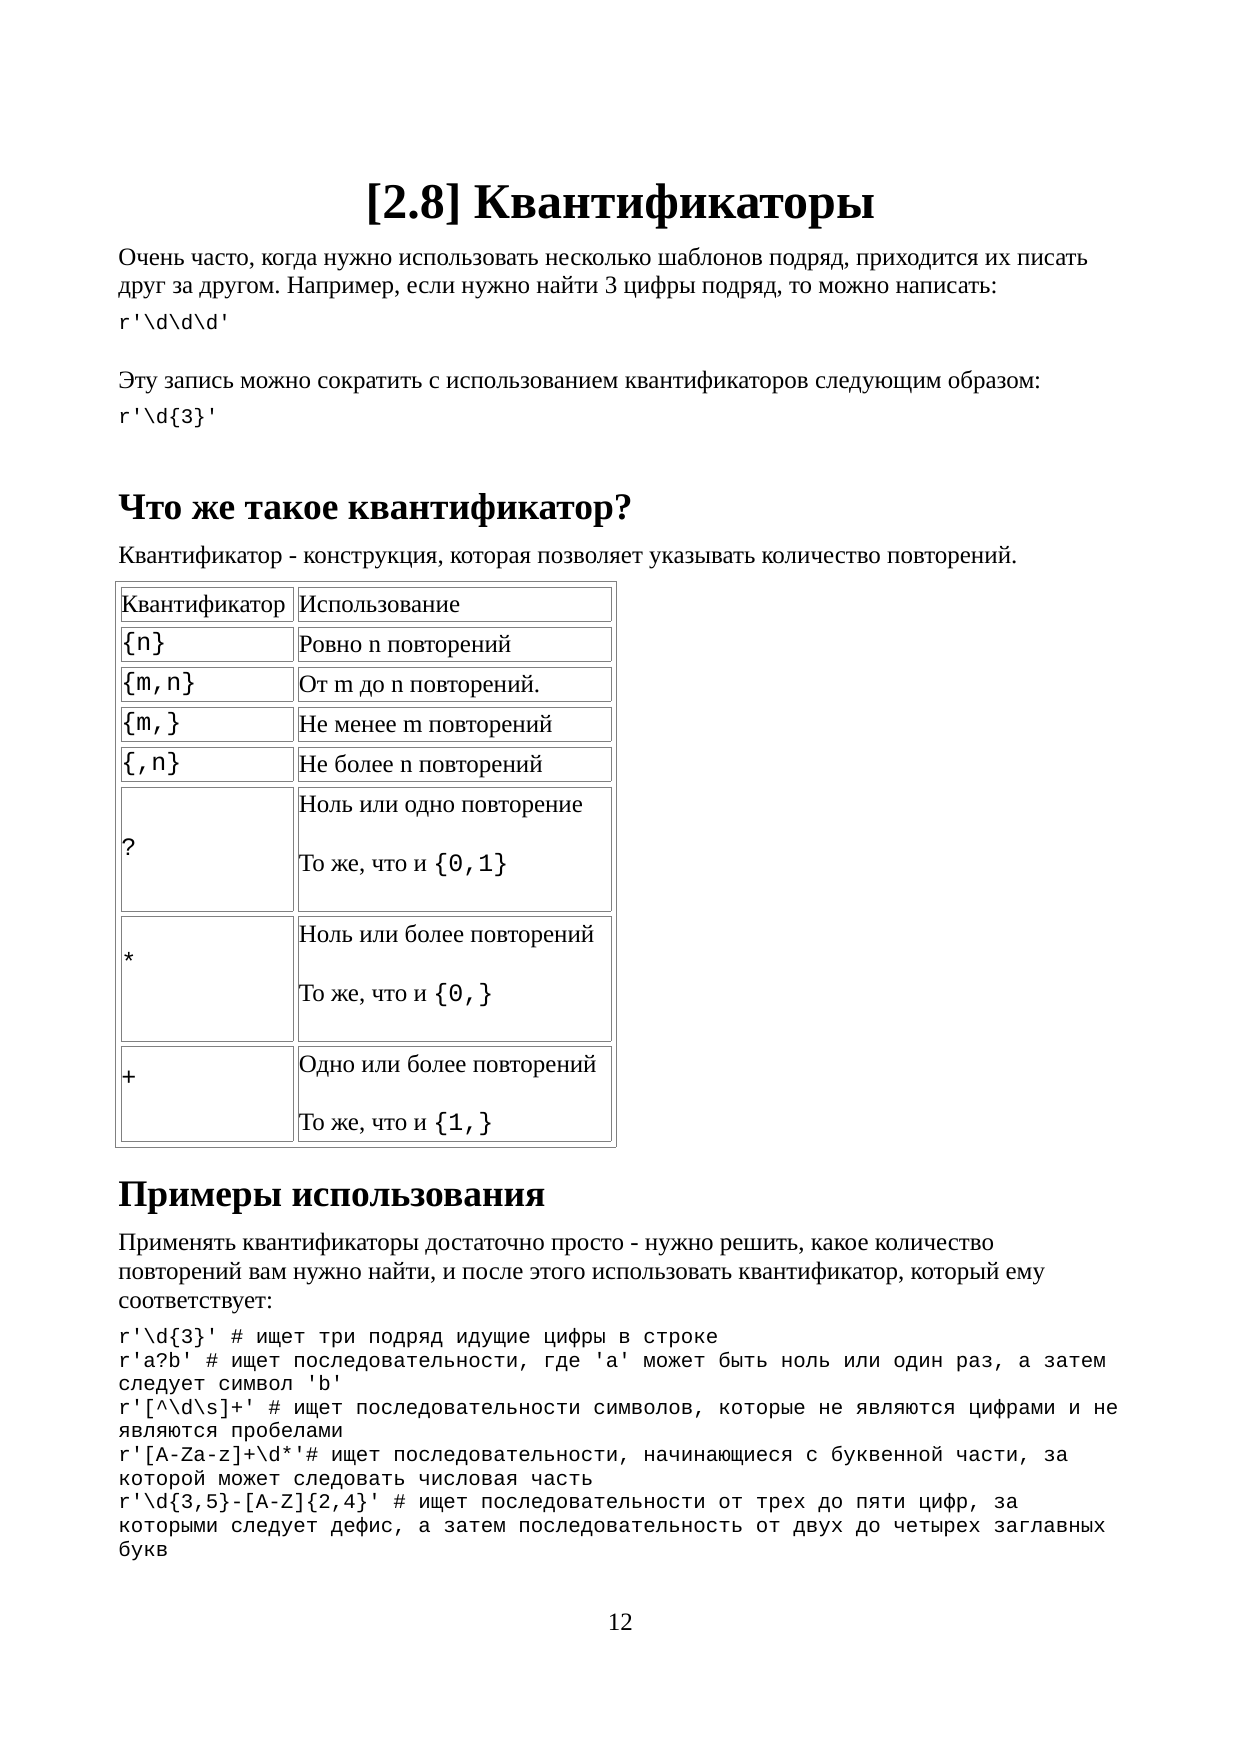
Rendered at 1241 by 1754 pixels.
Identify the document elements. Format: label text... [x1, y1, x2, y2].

subtitle Что же такое квантификатор? [118, 484, 1122, 527]
table_cell Не менее m повторений [296, 701, 613, 741]
text r'\d\d\d' [118, 312, 1122, 336]
text Эту запись можно сократить с использованием квантификаторов следующим образом: [118, 365, 1122, 394]
table_cell * [118, 911, 296, 1041]
table_cell + [118, 1041, 296, 1141]
text r'\d{3}' [118, 406, 1122, 430]
text Очень часто, когда нужно использовать несколько шаблонов подряд, приходится их писать друг за другом. Например, если нужно найти 3 цифры подряд, то можно написать: [118, 242, 1122, 299]
subtitle [2.8] Квантификаторы [118, 172, 1122, 229]
table_cell Ноль или одно повторение То же, что и {0,1} [296, 781, 613, 911]
text r'[^\d\s]+' # ищет последовательности символов, которые не являются цифрами и не являются пробелами [118, 1397, 1122, 1444]
text r'a?b' # ищет последовательности, где 'a' может быть ноль или один раз, а затем следует символ 'b' [118, 1349, 1122, 1397]
text r'[A-Za-z]+\d*'# ищет последовательности, начинающиеся с буквенной части, за которой может следовать числовая часть [118, 1444, 1122, 1491]
table_cell Не более n повторений [296, 741, 613, 781]
text r'\d{3}' # ищет три подряд идущие цифры в строке [118, 1326, 1122, 1349]
table_cell Одно или более повторений То же, что и {1,} [296, 1041, 613, 1141]
text Квантификатор - конструкция, которая позволяет указывать количество повторений. [118, 540, 1122, 569]
table_cell Ровно n повторений [296, 621, 613, 661]
text r'\d{3,5}-[A-Z]{2,4}' # ищет последовательности от трех до пяти цифр, за которыми следует дефис, а затем последовательность от двух до четырех заглавных букв [118, 1491, 1122, 1562]
table_header Использование [296, 582, 613, 621]
table_cell {m,n} [118, 661, 296, 701]
table_cell ? [118, 781, 296, 911]
table_cell Ноль или более повторений То же, что и {0,} [296, 911, 613, 1041]
table_cell {n} [118, 621, 296, 661]
table_cell {m,} [118, 701, 296, 741]
subtitle Примеры использования [118, 1172, 1122, 1215]
text Применять квантификаторы достаточно просто - нужно решить, какое количество повторений вам нужно найти, и после этого использовать квантификатор, который ему соответствует: [118, 1227, 1122, 1313]
table_cell От m до n повторений. [296, 661, 613, 701]
table_cell {,n} [118, 741, 296, 781]
table_header Квантификатор [118, 582, 296, 621]
